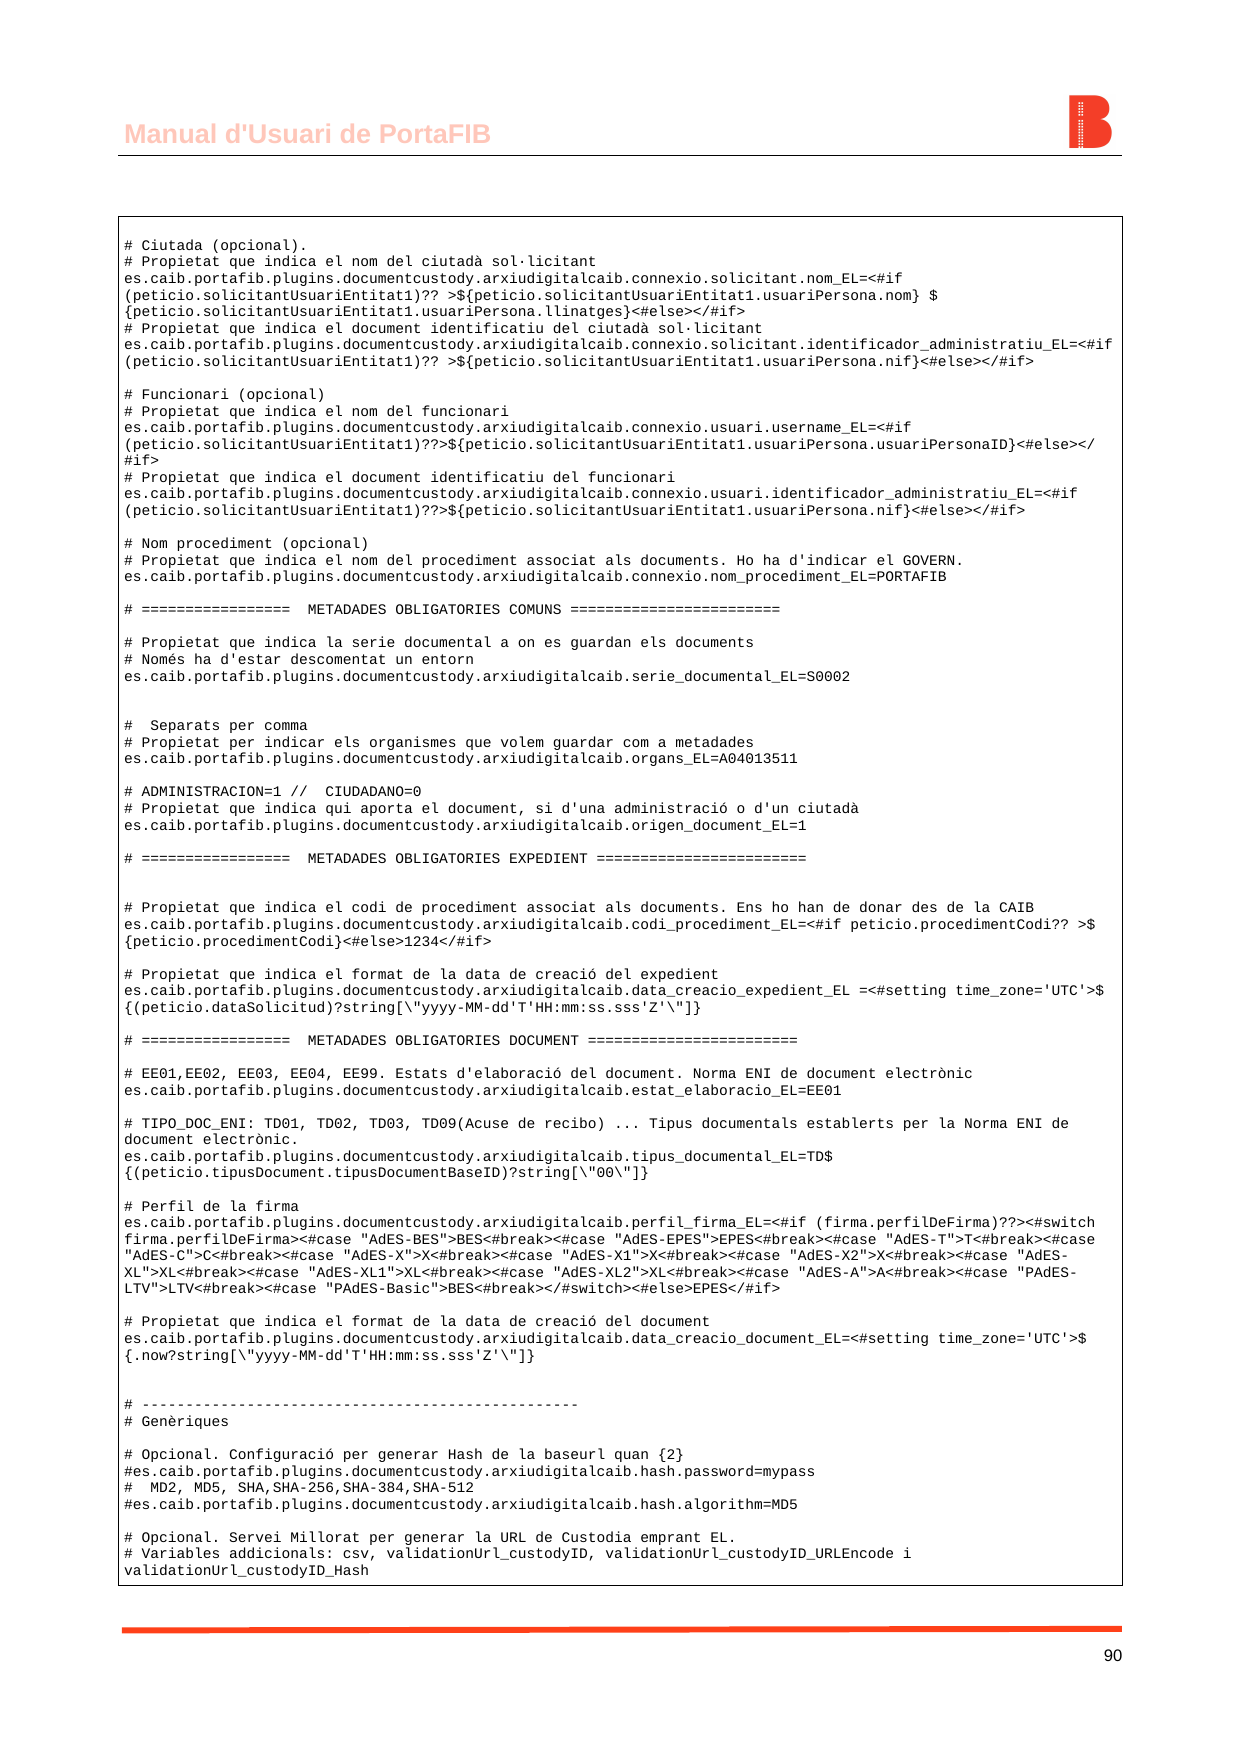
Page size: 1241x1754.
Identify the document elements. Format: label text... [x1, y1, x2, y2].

picture [1063, 94, 1117, 150]
table_header # Ciutada (opcional). # Propietat que indica el nom del ciutadà sol·licitant es.caib.portafib.plugins.documentcustody.arxiudigitalcaib.connexio.solicitant.nom_EL=<#if (peticio.solicitantUsuariEntitat1)?? >${peticio.solicitantUsuariEntitat1.usuariPersona.nom} ${peticio.solicitantUsuariEntitat1.usuariPersona.llinatges}<#else></#if> # Propietat que indica el document identificatiu del ciutadà sol·licitant es.caib.portafib.plugins.documentcustody.arxiudigitalcaib.connexio.solicitant.identificador_administratiu_EL=<#if (peticio.solicitantUsuariEntitat1)?? >${peticio.solicitantUsuariEntitat1.usuariPersona.nif}<#else></#if> # Funcionari (opcional) # Propietat que indica el nom del funcionari es.caib.portafib.plugins.documentcustody.arxiudigitalcaib.connexio.usuari.username_EL=<#if (peticio.solicitantUsuariEntitat1)??>${peticio.solicitantUsuariEntitat1.usuariPersona.usuariPersonaID}<#else></#if> # Propietat que indica el document identificatiu del funcionari es.caib.portafib.plugins.documentcustody.arxiudigitalcaib.connexio.usuari.identificador_administratiu_EL=<#if (peticio.solicitantUsuariEntitat1)??>${peticio.solicitantUsuariEntitat1.usuariPersona.nif}<#else></#if> # Nom procediment (opcional) # Propietat que indica el nom del procediment associat als documents. Ho ha d'indicar el GOVERN. es.caib.portafib.plugins.documentcustody.arxiudigitalcaib.connexio.nom_procediment_EL=PORTAFIB # ================= METADADES OBLIGATORIES COMUNS ======================== # Propietat que indica la serie documental a on es guardan els documents # Només ha d'estar descomentat un entorn es.caib.portafib.plugins.documentcustody.arxiudigitalcaib.serie_documental_EL=S0002 # Separats per comma # Propietat per indicar els organismes que volem guardar com a metadades es.caib.portafib.plugins.documentcustody.arxiudigitalcaib.organs_EL=A04013511 # ADMINISTRACION=1 // CIUDADANO=0 # Propietat que indica qui aporta el document, si d'una administració o d'un ciutadà es.caib.portafib.plugins.documentcustody.arxiudigitalcaib.origen_document_EL=1 # ================= METADADES OBLIGATORIES EXPEDIENT ======================== # Propietat que indica el codi de procediment associat als documents. Ens ho han de donar des de la CAIB es.caib.portafib.plugins.documentcustody.arxiudigitalcaib.codi_procediment_EL=<#if peticio.procedimentCodi?? >${peticio.procedimentCodi}<#else>1234</#if> # Propietat que indica el format de la data de creació del expedient es.caib.portafib.plugins.documentcustody.arxiudigitalcaib.data_creacio_expedient_EL =<#setting time_zone='UTC'>${(peticio.dataSolicitud)?string[\"yyyy-MM-dd'T'HH:mm:ss.sss'Z'\"]} # ================= METADADES OBLIGATORIES DOCUMENT ======================== # EE01,EE02, EE03, EE04, EE99. Estats d'elaboració del document. Norma ENI de document electrònic es.caib.portafib.plugins.documentcustody.arxiudigitalcaib.estat_elaboracio_EL=EE01 # TIPO_DOC_ENI: TD01, TD02, TD03, TD09(Acuse de recibo) ... Tipus documentals establerts per la Norma ENI de document electrònic. es.caib.portafib.plugins.documentcustody.arxiudigitalcaib.tipus_documental_EL=TD${(peticio.tipusDocument.tipusDocumentBaseID)?string[\"00\"]} # Perfil de la firma es.caib.portafib.plugins.documentcustody.arxiudigitalcaib.perfil_firma_EL=<#if (firma.perfilDeFirma)??><#switch firma.perfilDeFirma><#case "AdES-BES">BES<#break><#case "AdES-EPES">EPES<#break><#case "AdES-T">T<#break><#case "AdES-C">C<#break><#case "AdES-X">X<#break><#case "AdES-X1">X<#break><#case "AdES-X2">X<#break><#case "AdES-XL">XL<#break><#case "AdES-XL1">XL<#break><#case "AdES-XL2">XL<#break><#case "AdES-A">A<#break><#case "PAdES-LTV">LTV<#break><#case "PAdES-Basic">BES<#break></#switch><#else>EPES</#if> # Propietat que indica el format de la data de creació del document es.caib.portafib.plugins.documentcustody.arxiudigitalcaib.data_creacio_document_EL=<#setting time_zone='UTC'>${.now?string[\"yyyy-MM-dd'T'HH:mm:ss.sss'Z'\"]} # -------------------------------------------------- # Genèriques # Opcional. Configuració per generar Hash de la baseurl quan {2} #es.caib.portafib.plugins.documentcustody.arxiudigitalcaib.hash.password=mypass # MD2, MD5, SHA,SHA-256,SHA-384,SHA-512 #es.caib.portafib.plugins.documentcustody.arxiudigitalcaib.hash.algorithm=MD5 # Opcional. Servei Millorat per generar la URL de Custodia emprant EL. # Variables addicionals: csv, validationUrl_custodyID, validationUrl_custodyID_URLEncode i validationUrl_custodyID_Hash [119, 217, 1122, 1585]
